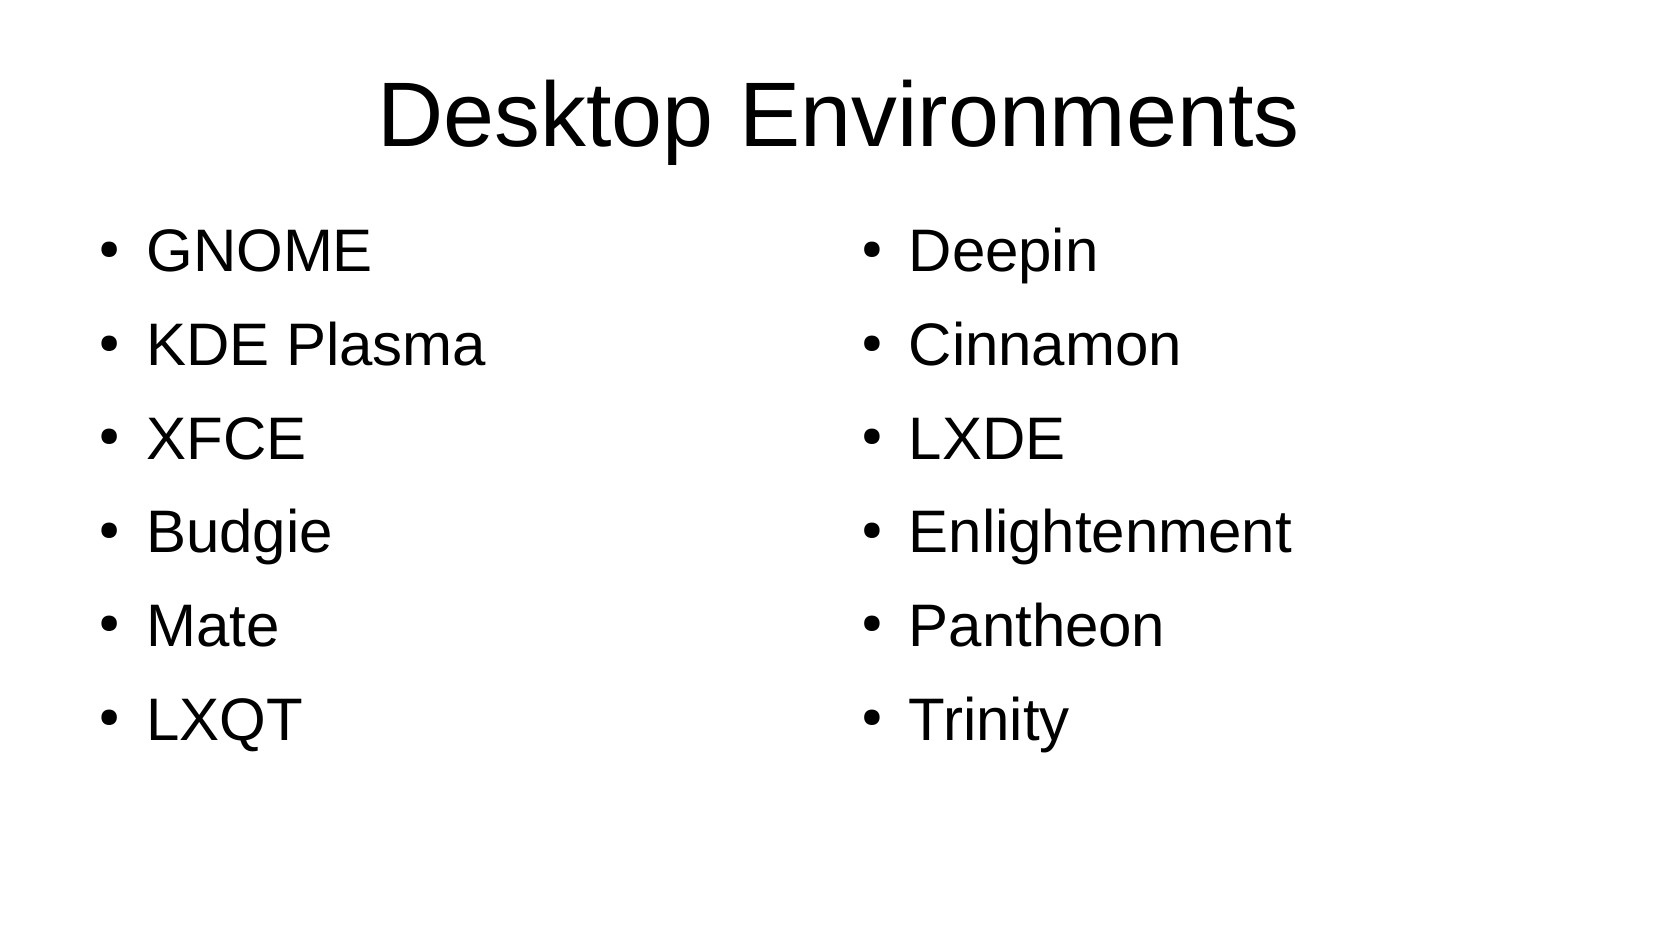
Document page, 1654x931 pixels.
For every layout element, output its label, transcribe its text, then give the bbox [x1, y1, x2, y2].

list GNOME KDE Plasma XFCE Budgie Mate LXQT [82, 217, 809, 758]
list Deepin Cinnamon LXDE Enlightenment Pantheon Trinity [845, 217, 1572, 758]
title Desktop Environments [82, 37, 1571, 193]
